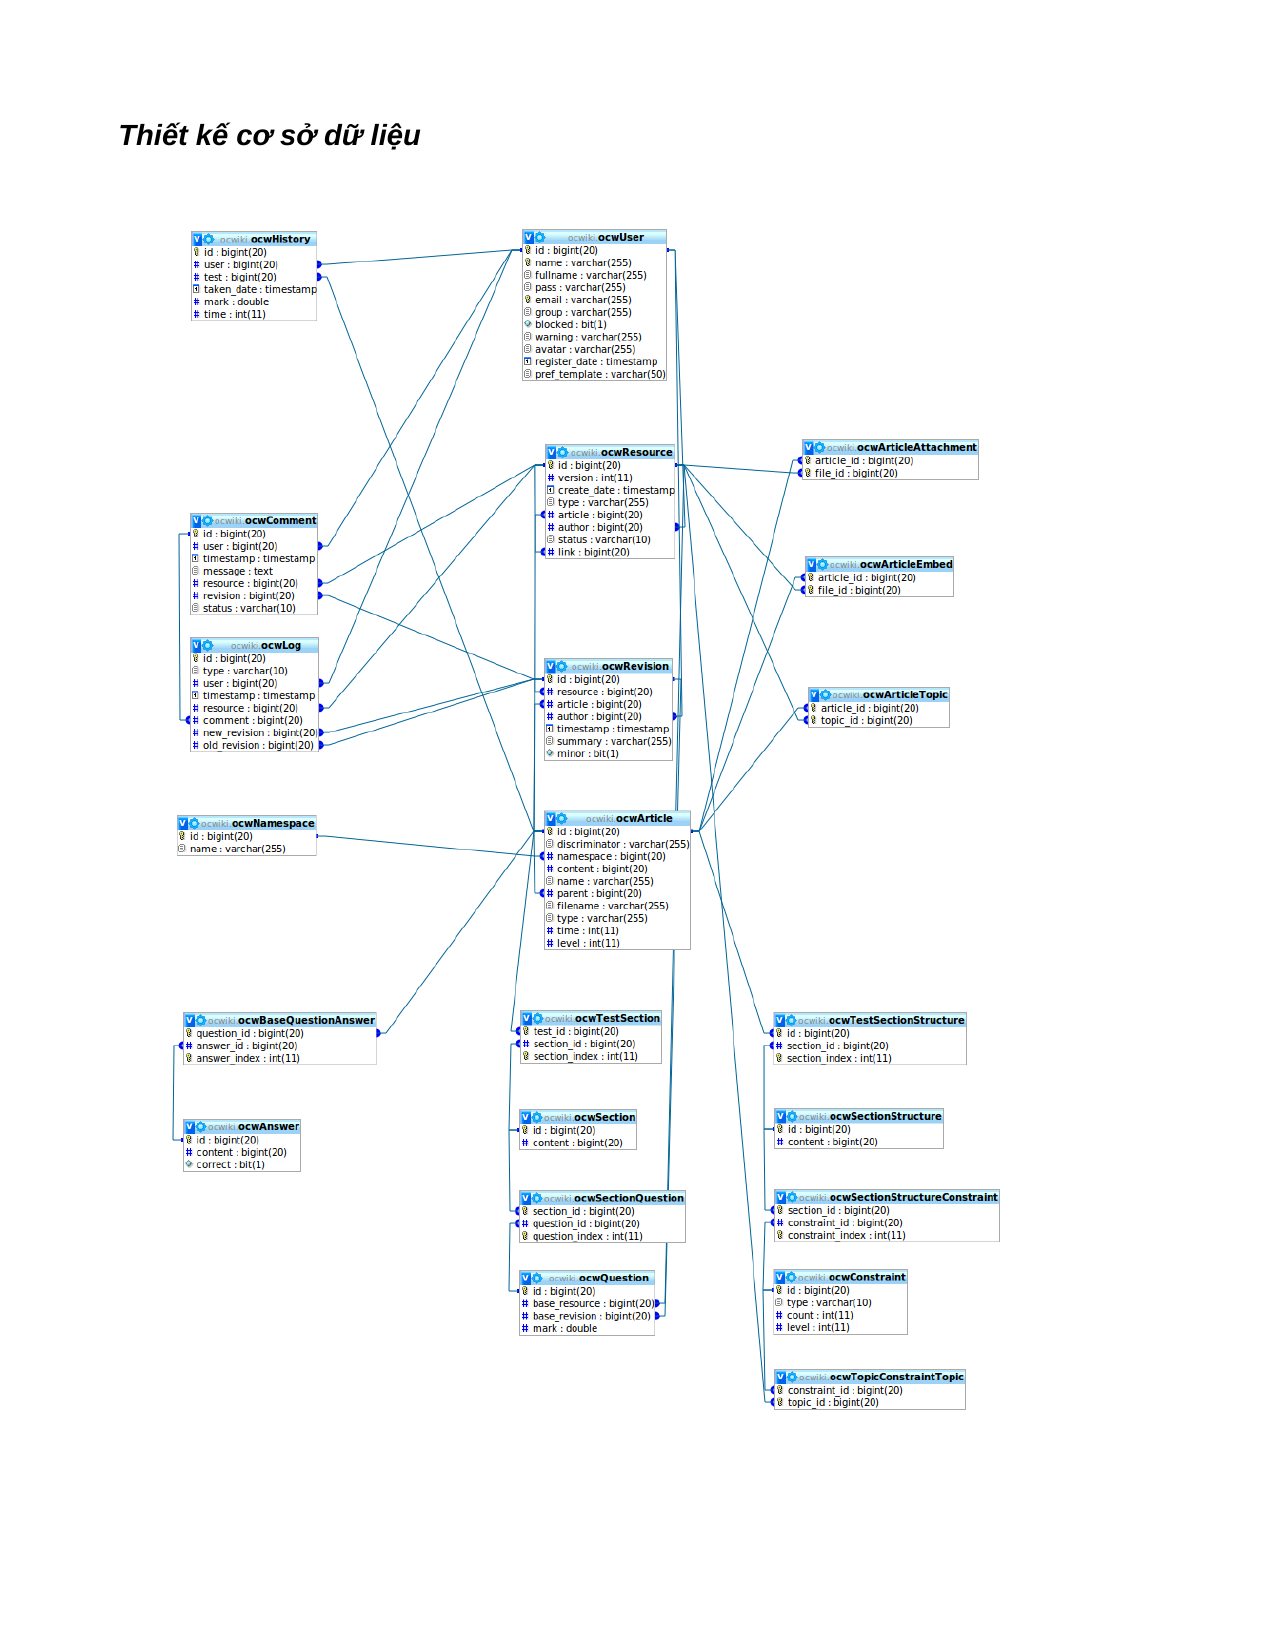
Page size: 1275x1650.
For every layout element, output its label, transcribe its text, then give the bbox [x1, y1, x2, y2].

subtitle Thiết kế cơ sở dữ liệu [118, 118, 1157, 152]
picture [118, 164, 1032, 1437]
